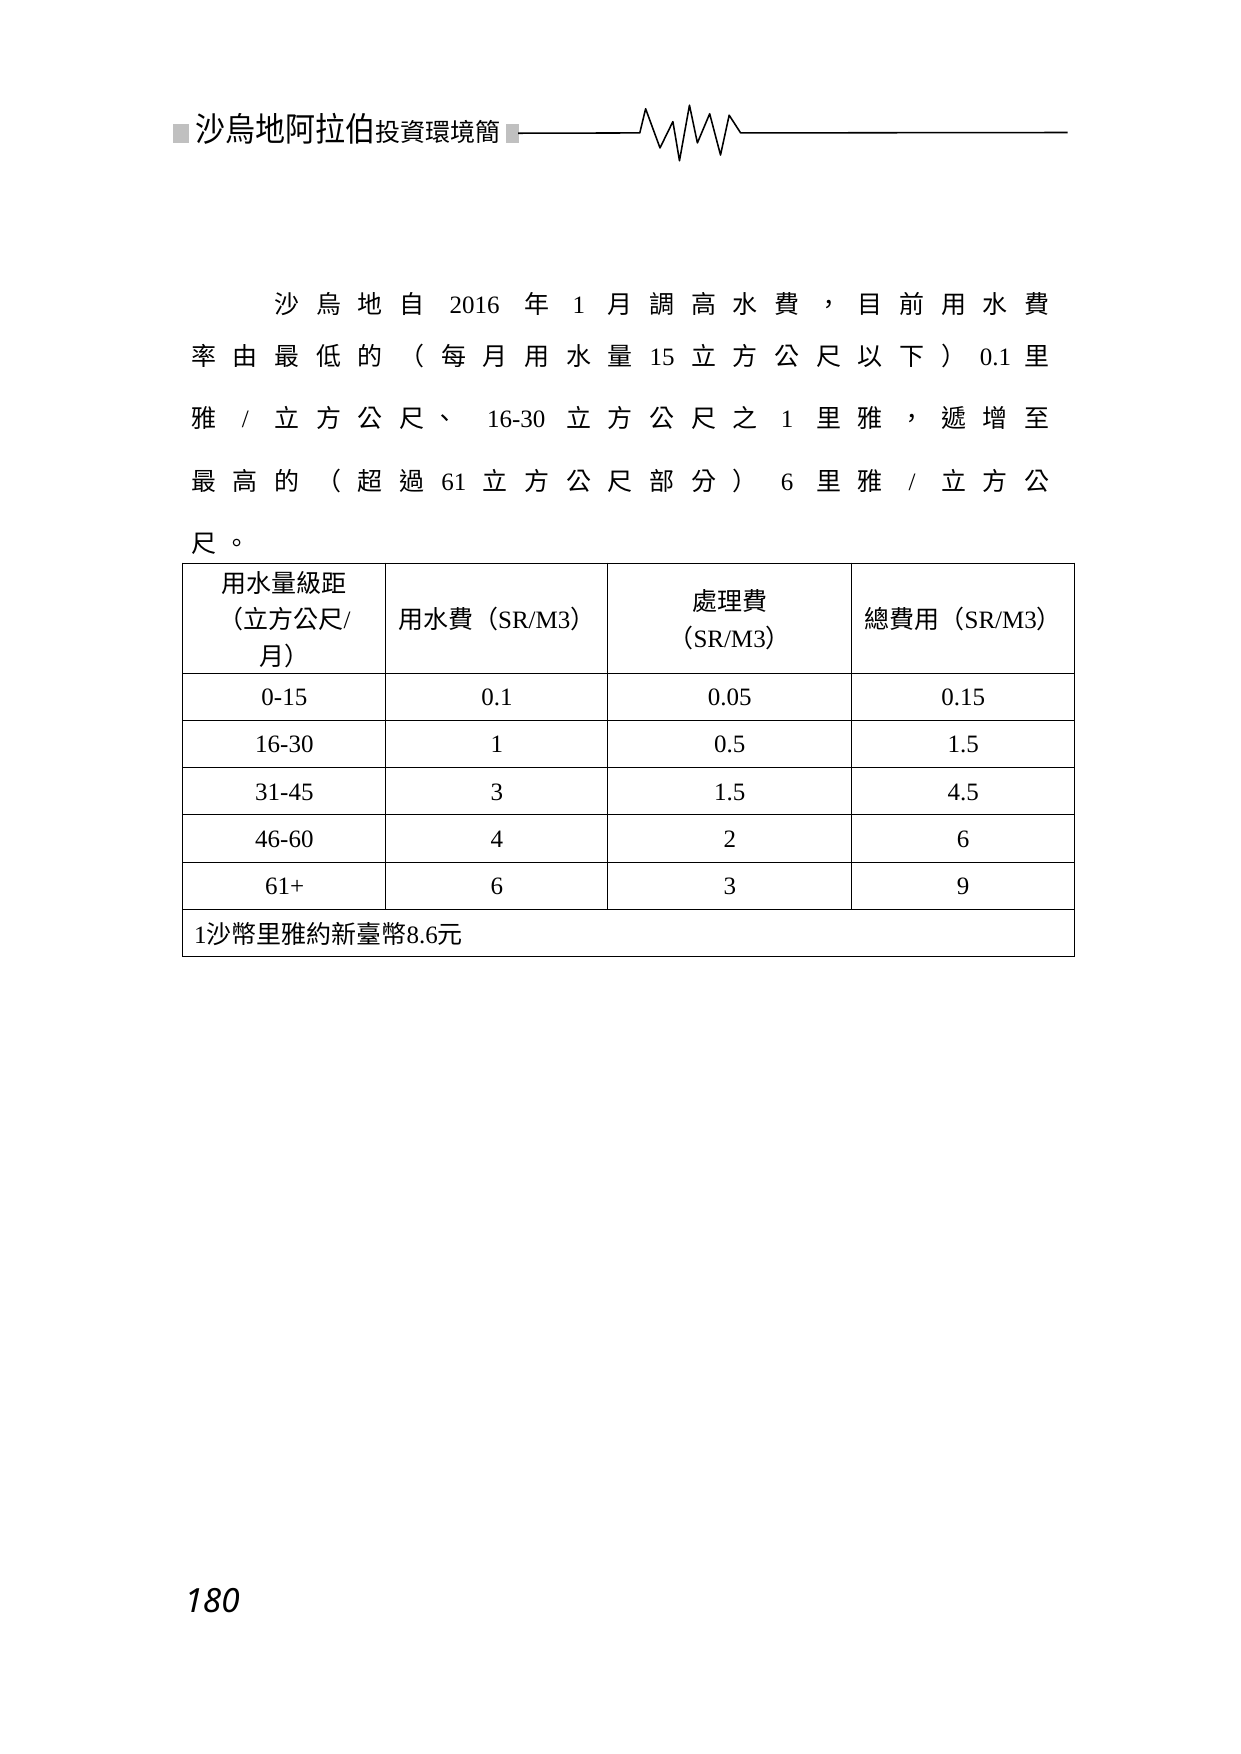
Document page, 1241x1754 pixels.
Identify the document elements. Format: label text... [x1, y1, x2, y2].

table_cell 0.1 [386, 674, 607, 720]
table_cell 4 [386, 815, 607, 862]
table_cell 16-30 [183, 721, 385, 767]
table_cell 6 [386, 863, 607, 909]
table_cell 1.5 [852, 721, 1074, 767]
table_cell 4.5 [852, 768, 1074, 814]
table_header 總費用（SR/M3） [852, 564, 1074, 672]
table_cell 1 [386, 721, 607, 767]
table_cell 0.15 [852, 674, 1074, 720]
text 沙烏地自2016年1月調高水費，目前用水費率由最低的（每月用水量15立方公尺以下）0.1里雅/立方公尺、16-30立方公尺之1里雅，遞增至最高的（超過61立方公尺部分）6里雅/立方公尺。 [183, 250, 1058, 563]
table_cell 61+ [183, 863, 385, 909]
table_cell 0-15 [183, 674, 385, 720]
table_cell 3 [608, 863, 851, 909]
table_header 用水量級距 （立方公尺/月） [183, 564, 385, 672]
table_cell 31-45 [183, 768, 385, 814]
table_header 用水費（SR/M3） [386, 564, 607, 672]
table_cell 46-60 [183, 815, 385, 862]
table_cell 1沙幣里雅約新臺幣8.6元 [183, 910, 1074, 956]
table_cell 2 [608, 815, 851, 862]
table_cell 6 [852, 815, 1074, 862]
table_cell 0.5 [608, 721, 851, 767]
table_header 處理費 （SR/M3） [608, 564, 851, 672]
table_cell 0.05 [608, 674, 851, 720]
table_cell 1.5 [608, 768, 851, 814]
table_cell 9 [852, 863, 1074, 909]
table_cell 3 [386, 768, 607, 814]
